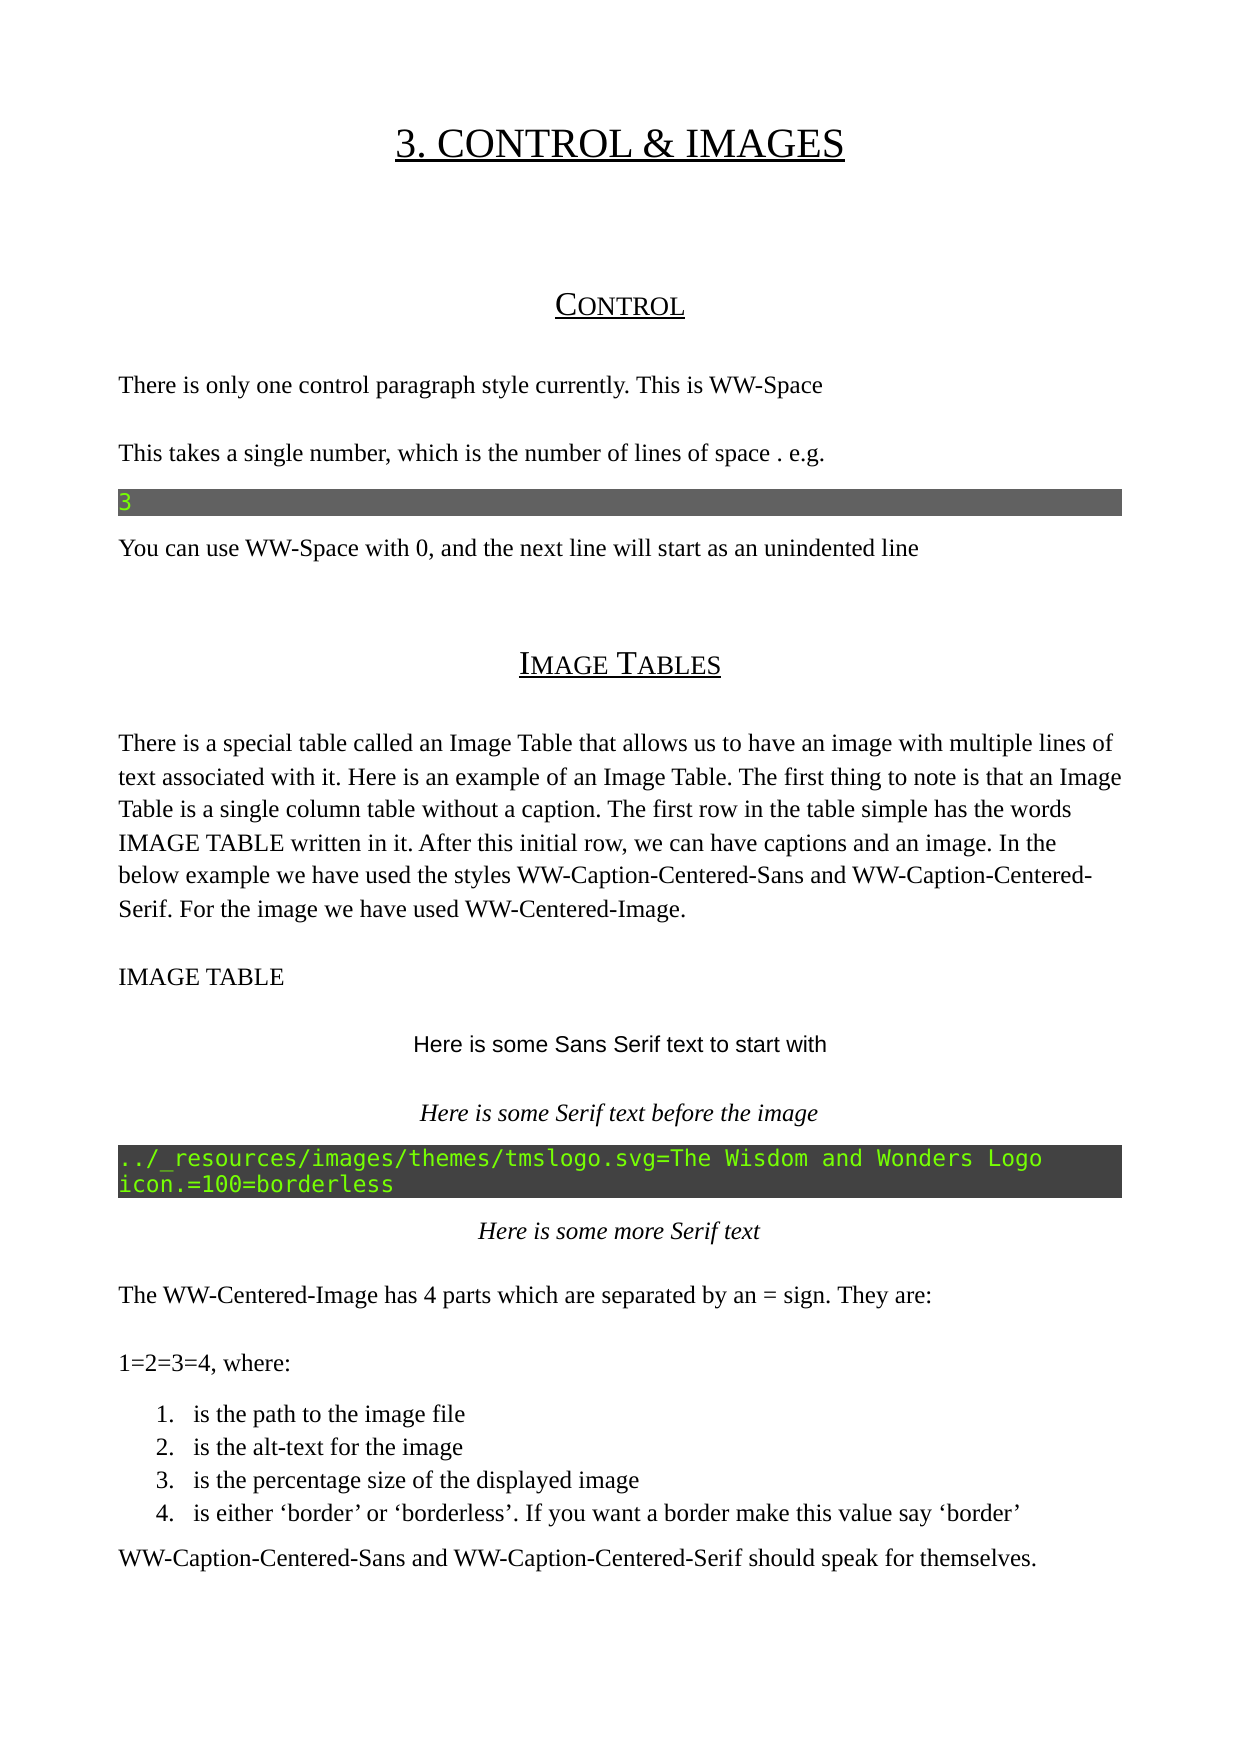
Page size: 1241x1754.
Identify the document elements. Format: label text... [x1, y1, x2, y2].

list is the alt-text for the image [156, 1432, 1122, 1461]
text 3 [118, 489, 1122, 516]
table_header IMAGE TABLE [118, 944, 1122, 1013]
subtitle 3. Control & Images [118, 118, 1122, 166]
list is the path to the image file [156, 1399, 1122, 1428]
table_cell Here is some more Serif text [118, 1198, 1122, 1262]
text There is a special table called an Image Table that allows us to have an image with multiple lines of text associated with it. Here is an example of an Image Table. The first thing to note is that an Image Table is a single column table without a caption. The first row in the table simple has the words IMAGE TABLE written in it. After this initial row, we can have captions and an image. In the below example we have used the styles WW-Caption-Centered-Sans and WW-Caption-Centered-Serif. For the image we have used WW-Centered-Image. [118, 728, 1122, 922]
text 1=2=3=4, where: [118, 1348, 1122, 1377]
list is either ‘border’ or ‘borderless’. If you want a border make this value say ‘border’ [156, 1498, 1122, 1527]
text There is only one control paragraph style currently. This is WW-Space [118, 370, 1122, 398]
list is the percentage size of the displayed image [156, 1465, 1122, 1494]
text WW-Caption-Centered-Sans and WW-Caption-Centered-Serif should speak for themselves. [118, 1543, 1122, 1572]
subtitle Control [118, 284, 1122, 322]
subtitle Image Tables [118, 643, 1122, 681]
table_cell Here is some Serif text before the image [118, 1081, 1122, 1145]
text The WW-Centered-Image has 4 parts which are separated by an = sign. They are: [118, 1280, 1122, 1309]
text You can use WW-Space with 0, and the next line will start as an unindented line [118, 533, 1122, 562]
text This takes a single number, which is the number of lines of space . e.g. [118, 438, 1122, 467]
table_cell Here is some Sans Serif text to start with [118, 1013, 1122, 1081]
